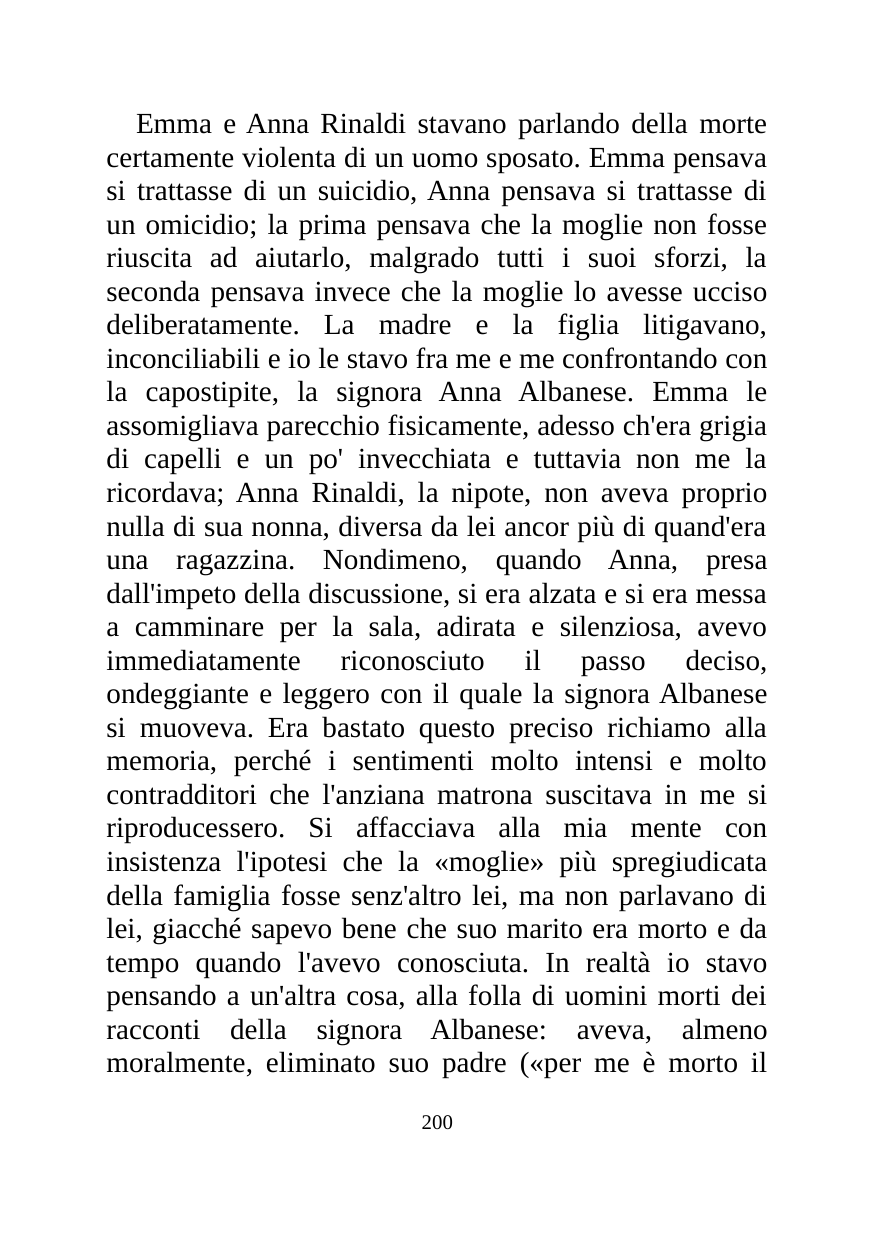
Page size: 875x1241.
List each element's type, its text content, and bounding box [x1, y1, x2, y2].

text Emma e Anna Rinaldi stavano parlando della morte certamente violenta di un uomo sposato. Emma pensava si trattasse di un suicidio, Anna pensava si trattasse di un omicidio; la prima pensava che la moglie non fosse riuscita ad aiutarlo, malgrado tutti i suoi sforzi, la seconda pensava invece che la moglie lo avesse ucciso deliberatamente. La madre e la figlia litigavano, inconciliabili e io le stavo fra me e me confrontando con la capostipite, la signora Anna Albanese. Emma le assomigliava parecchio fisicamente, adesso ch'era grigia di capelli e un po' invecchiata e tuttavia non me la ricordava; Anna Rinaldi, la nipote, non aveva proprio nulla di sua nonna, diversa da lei ancor più di quand'era una ragazzina. Nondimeno, quando Anna, presa dall'impeto della discussione, si era alzata e si era messa a camminare per la sala, adirata e silenziosa, avevo immediatamente riconosciuto il passo deciso, ondeggiante e leggero con il quale la signora Albanese si muoveva. Era bastato questo preciso richiamo alla memoria, perché i sentimenti molto intensi e molto contradditori che l'anziana matrona suscitava in me si riproducessero. Si affacciava alla mia mente con insistenza l'ipotesi che la «moglie» più spregiudicata della famiglia fosse senz'altro lei, ma non parlavano di lei, giacché sapevo bene che suo marito era morto e da tempo quando l'avevo conosciuta. In realtà io stavo pensando a un'altra cosa, alla folla di uomini morti dei racconti della signora Albanese: aveva, almeno moralmente, eliminato suo padre («per me è morto il [106, 106, 768, 1079]
